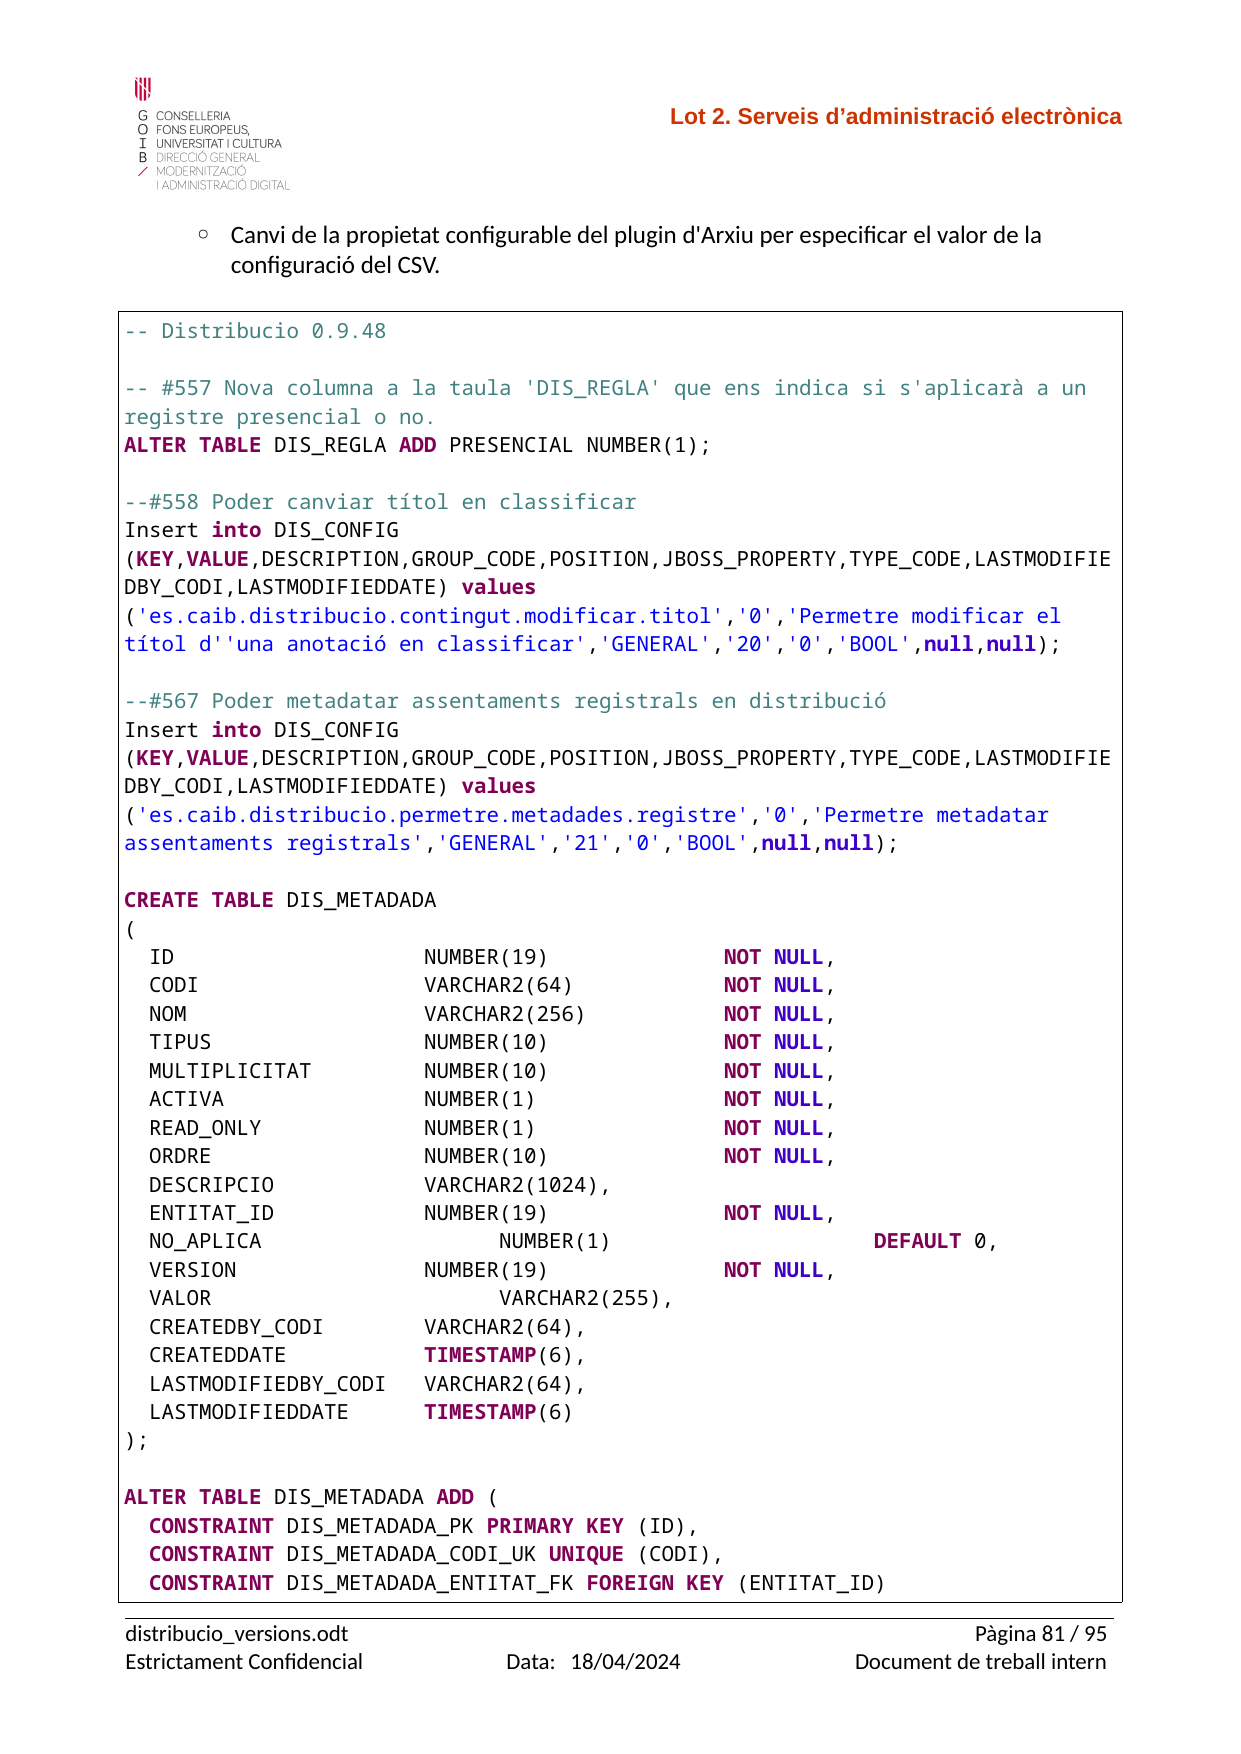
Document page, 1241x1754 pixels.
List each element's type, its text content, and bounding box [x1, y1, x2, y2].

picture [126, 70, 299, 197]
table_header -- Distribucio 0.9.48 -- #557 Nova columna a la taula 'DIS_REGLA' que ens indica si s'aplicarà a un registre presencial o no. ALTER TABLE DIS_REGLA ADD PRESENCIAL NUMBER(1); --#558 Poder canviar títol en classificar Insert into DIS_CONFIG (KEY,VALUE,DESCRIPTION,GROUP_CODE,POSITION,JBOSS_PROPERTY,TYPE_CODE,LASTMODIFIEDBY_CODI,LASTMODIFIEDDATE) values ('es.caib.distribucio.contingut.modificar.titol','0','Permetre modificar el títol d''una anotació en classificar','GENERAL','20','0','BOOL',null,null); --#567 Poder metadatar assentaments registrals en distribució Insert into DIS_CONFIG (KEY,VALUE,DESCRIPTION,GROUP_CODE,POSITION,JBOSS_PROPERTY,TYPE_CODE,LASTMODIFIEDBY_CODI,LASTMODIFIEDDATE) values ('es.caib.distribucio.permetre.metadades.registre','0','Permetre metadatar assentaments registrals','GENERAL','21','0','BOOL',null,null); CREATE TABLE DIS_METADADA ( ID NUMBER(19) NOT NULL, CODI VARCHAR2(64) NOT NULL, NOM VARCHAR2(256) NOT NULL, TIPUS NUMBER(10) NOT NULL, MULTIPLICITAT NUMBER(10) NOT NULL, ACTIVA NUMBER(1) NOT NULL, READ_ONLY NUMBER(1) NOT NULL, ORDRE NUMBER(10) NOT NULL, DESCRIPCIO VARCHAR2(1024), ENTITAT_ID NUMBER(19) NOT NULL, NO_APLICA NUMBER(1) DEFAULT 0, VERSION NUMBER(19) NOT NULL, VALOR VARCHAR2(255), CREATEDBY_CODI VARCHAR2(64), CREATEDDATE TIMESTAMP(6), LASTMODIFIEDBY_CODI VARCHAR2(64), LASTMODIFIEDDATE TIMESTAMP(6) ); ALTER TABLE DIS_METADADA ADD ( CONSTRAINT DIS_METADADA_PK PRIMARY KEY (ID), CONSTRAINT DIS_METADADA_CODI_UK UNIQUE (CODI), CONSTRAINT DIS_METADADA_ENTITAT_FK FOREIGN KEY (ENTITAT_ID) [119, 312, 1122, 1602]
list Canvi de la propietat configurable del plugin d'Arxiu per especificar el valor de la configuració del CSV. [193, 219, 1122, 280]
